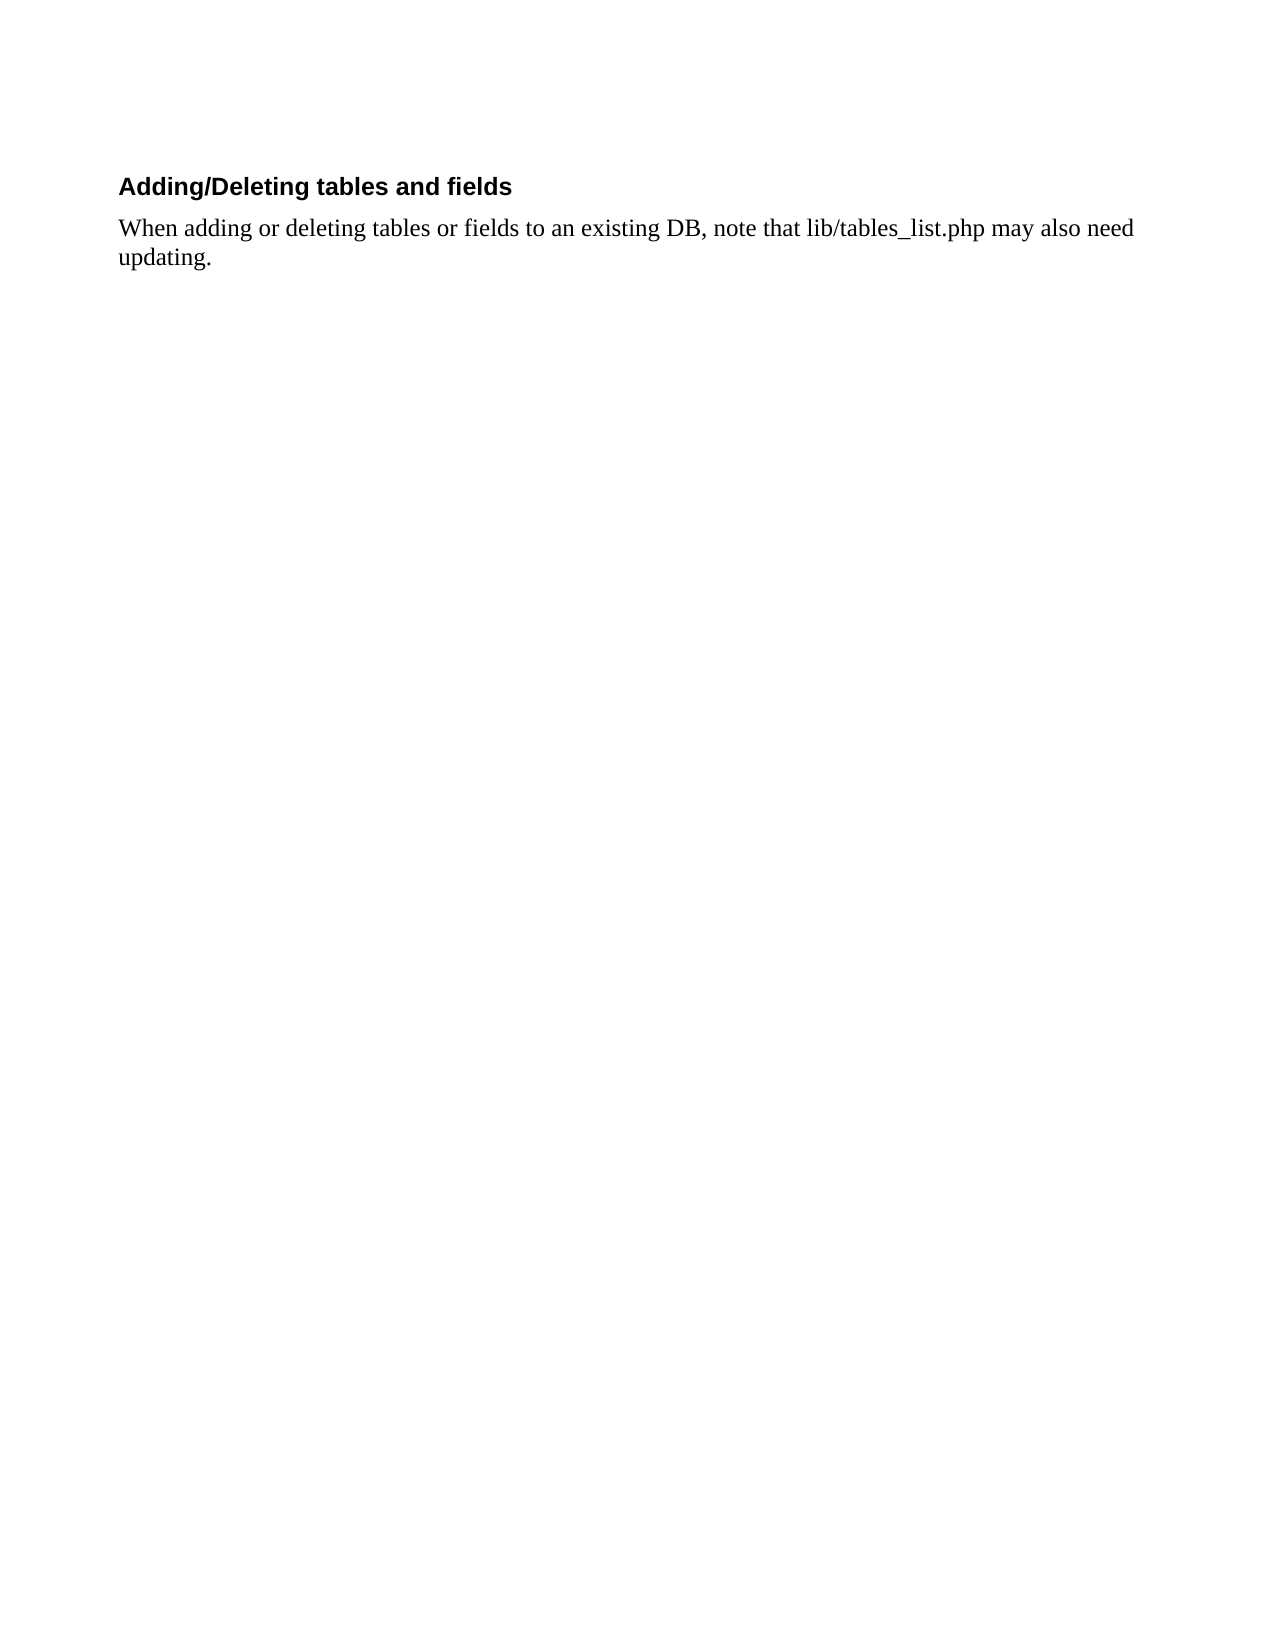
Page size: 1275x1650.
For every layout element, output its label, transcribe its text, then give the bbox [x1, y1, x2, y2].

text When adding or deleting tables or fields to an existing DB, note that lib/tables_list.php may also need updating. [118, 213, 1157, 271]
subtitle Adding/Deleting tables and fields [118, 172, 1157, 201]
